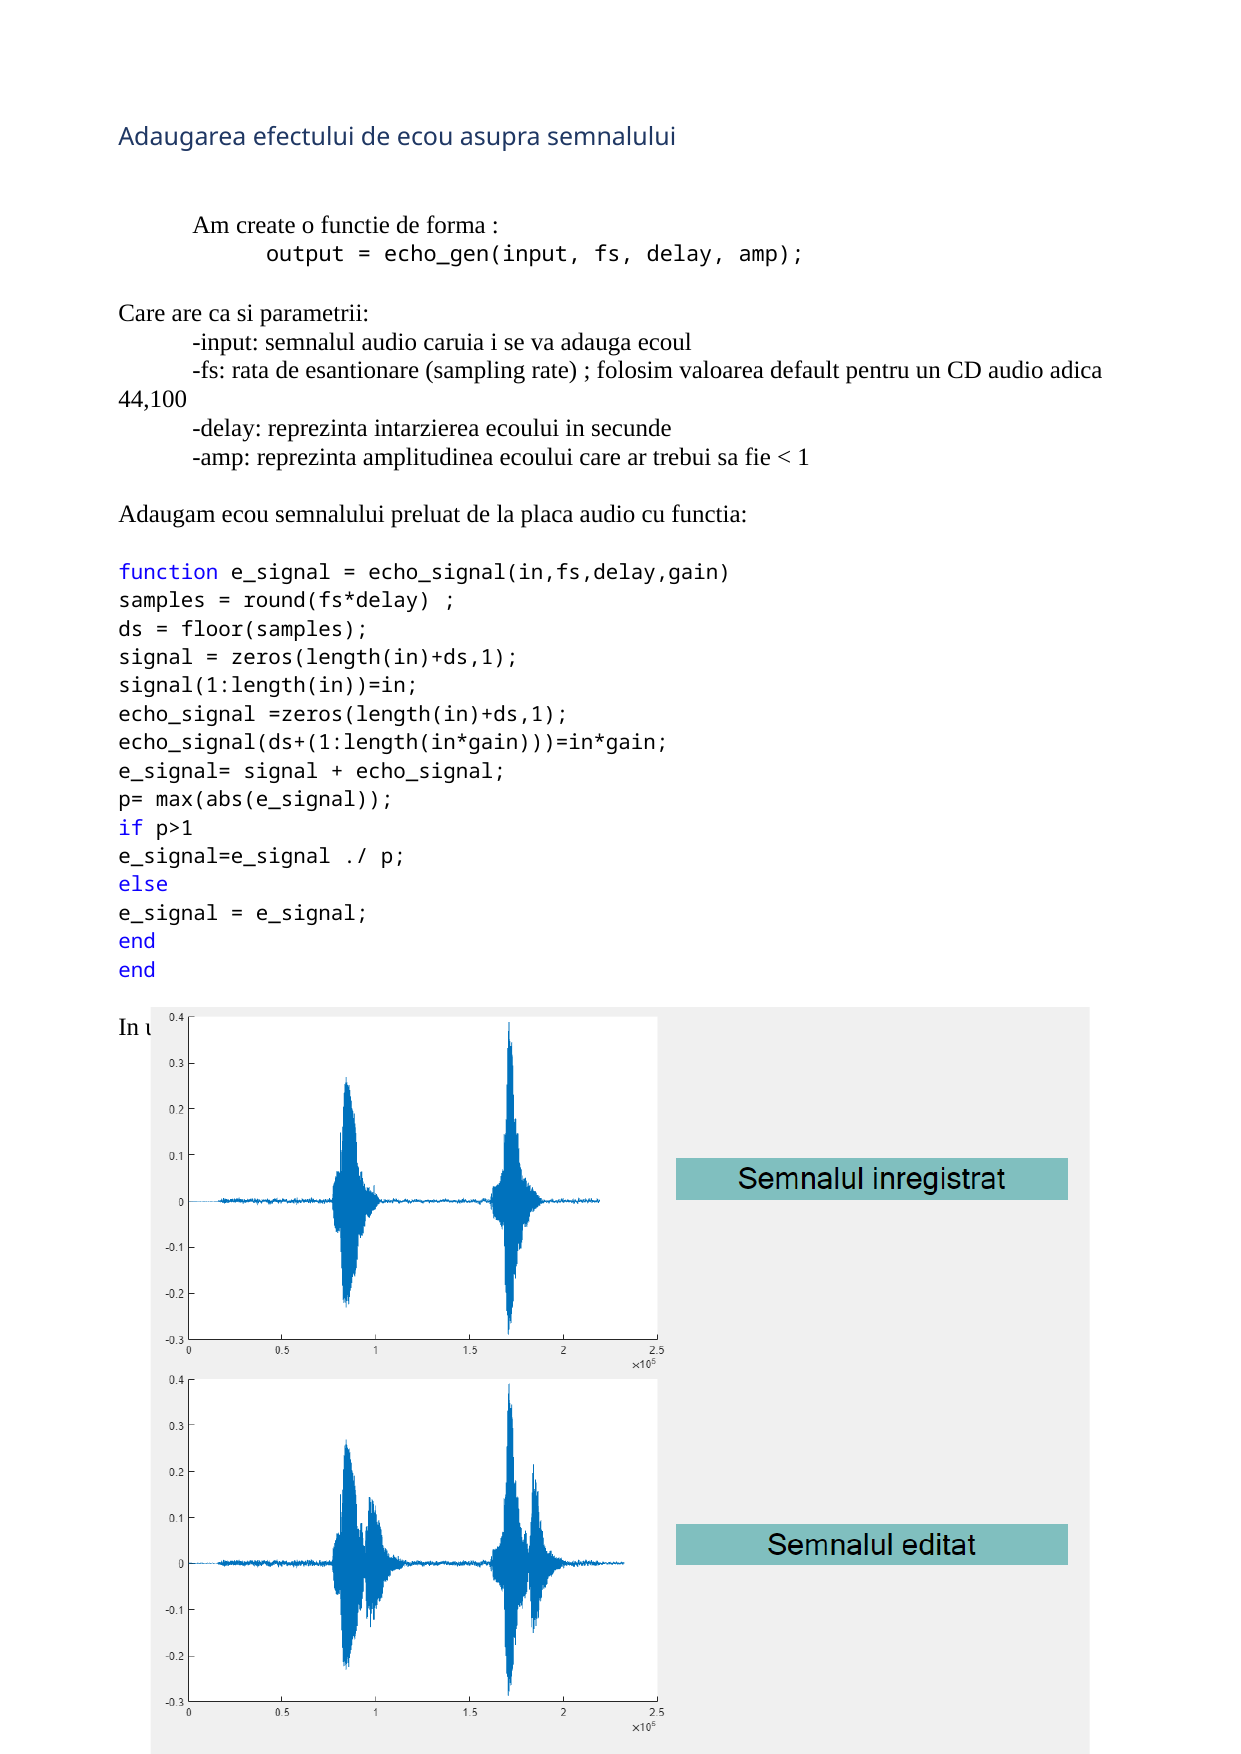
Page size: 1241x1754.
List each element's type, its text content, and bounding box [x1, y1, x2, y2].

text -fs: rata de esantionare (sampling rate) ; folosim valoarea default pentru un CD audio adica 44,100 [118, 356, 1122, 413]
text e_signal = e_signal; [118, 898, 1122, 926]
text Care are ca si parametrii: [118, 298, 1122, 327]
text if p>1 [118, 813, 1122, 841]
text output = echo_gen(input, fs, delay, amp); [192, 238, 1122, 268]
text ds = floor(samples); [118, 614, 1122, 642]
text -delay: reprezinta intarzierea ecoului in secunde [118, 413, 1122, 442]
text end [118, 926, 1122, 955]
text samples = round(fs*delay) ; [118, 585, 1122, 614]
text else [118, 869, 1122, 898]
text e_signal= signal + echo_signal; [118, 756, 1122, 784]
text Am create o functie de forma : [118, 210, 1122, 238]
text echo_signal =zeros(length(in)+ds,1); [118, 699, 1122, 727]
text e_signal=e_signal ./ p; [118, 841, 1122, 869]
text signal = zeros(length(in)+ds,1); [118, 642, 1122, 671]
text -input: semnalul audio caruia i se va adauga ecoul [118, 327, 1122, 356]
text signal(1:length(in))=in; [118, 671, 1122, 699]
text p= max(abs(e_signal)); [118, 784, 1122, 813]
text -amp: reprezinta amplitudinea ecoului care ar trebui sa fie < 1 [118, 442, 1122, 471]
text function e_signal = echo_signal(in,fs,delay,gain) [118, 557, 1122, 585]
text Adaugam ecou semnalului preluat de la placa audio cu functia: [118, 499, 1122, 528]
subtitle Adaugarea efectului de ecou asupra semnalului [118, 118, 1122, 152]
text end [118, 955, 1122, 983]
text echo_signal(ds+(1:length(in*gain)))=in*gain; [118, 727, 1122, 756]
